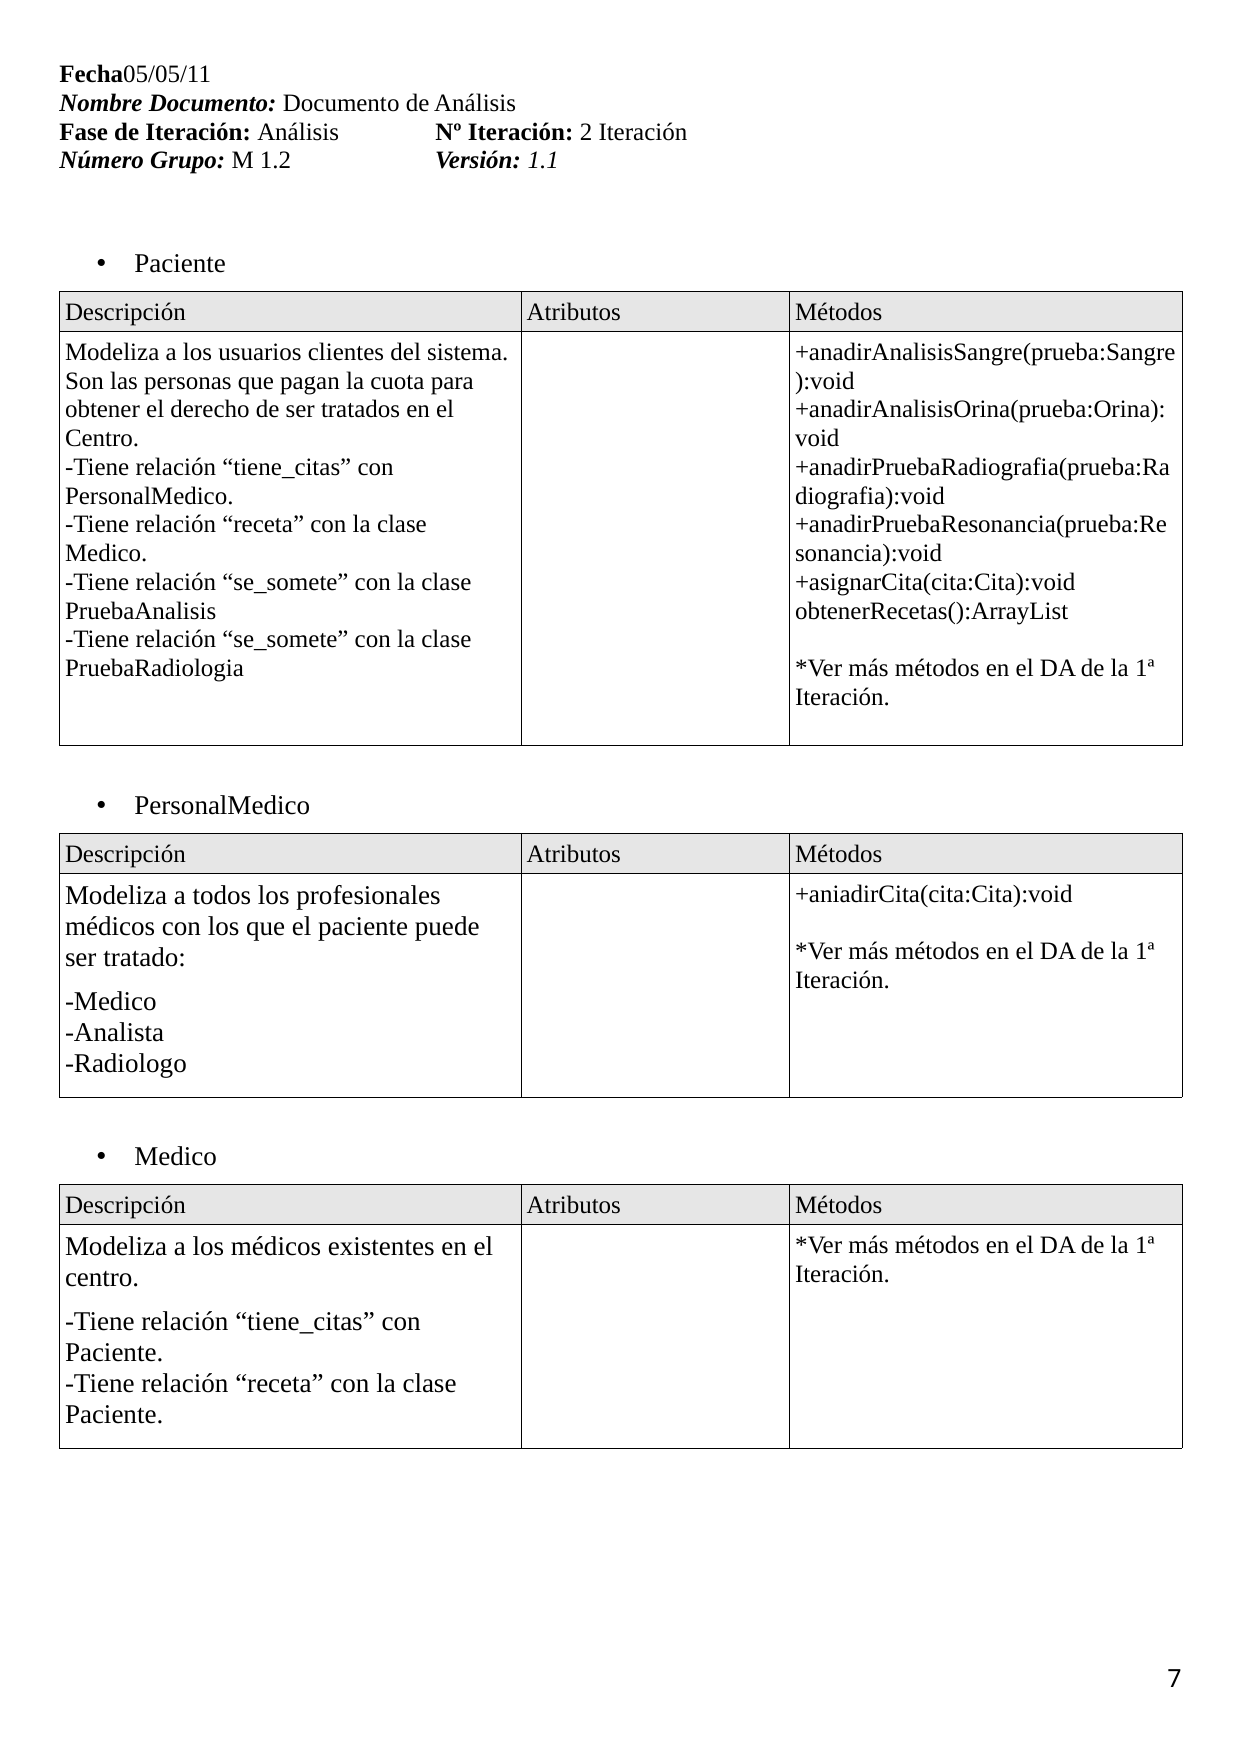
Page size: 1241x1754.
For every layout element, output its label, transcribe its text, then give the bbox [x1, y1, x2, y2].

table_header Atributos [522, 834, 789, 873]
table_cell Modeliza a los médicos existentes en el centro. -Tiene relación “tiene_citas” con Paciente. -Tiene relación “receta” con la clase Paciente. [60, 1225, 521, 1448]
table_header Métodos [790, 1185, 1182, 1224]
table_header Atributos [522, 1185, 789, 1224]
table_cell +anadirAnalisisSangre(prueba:Sangre):void +anadirAnalisisOrina(prueba:Orina):void +anadirPruebaRadiografia(prueba:Radiografia):void +anadirPruebaResonancia(prueba:Resonancia):void +asignarCita(cita:Cita):void obtenerRecetas():ArrayList *Ver más métodos en el DA de la 1ª Iteración. [790, 332, 1182, 745]
list PersonalMedico [97, 789, 1181, 820]
table_header Descripción [60, 292, 521, 331]
table_header Métodos [790, 292, 1182, 331]
table_header Métodos [790, 834, 1182, 873]
table_header Atributos [522, 292, 789, 331]
table_cell Modeliza a todos los profesionales médicos con los que el paciente puede ser tratado: -Medico -Analista -Radiologo [60, 874, 521, 1097]
table_cell [522, 1225, 789, 1448]
list Medico [97, 1140, 1181, 1172]
table_header Descripción [60, 834, 521, 873]
table_cell *Ver más métodos en el DA de la 1ª Iteración. [790, 1225, 1182, 1448]
table_cell +aniadirCita(cita:Cita):void *Ver más métodos en el DA de la 1ª Iteración. [790, 874, 1182, 1097]
table_header Descripción [60, 1185, 521, 1224]
list Paciente [97, 247, 1181, 278]
table_cell Modeliza a los usuarios clientes del sistema. Son las personas que pagan la cuota para obtener el derecho de ser tratados en el Centro. -Tiene relación “tiene_citas” con PersonalMedico. -Tiene relación “receta” con la clase Medico. -Tiene relación “se_somete” con la clase PruebaAnalisis -Tiene relación “se_somete” con la clase PruebaRadiologia [60, 332, 521, 745]
table_cell [522, 874, 789, 1097]
table_cell [522, 332, 789, 745]
